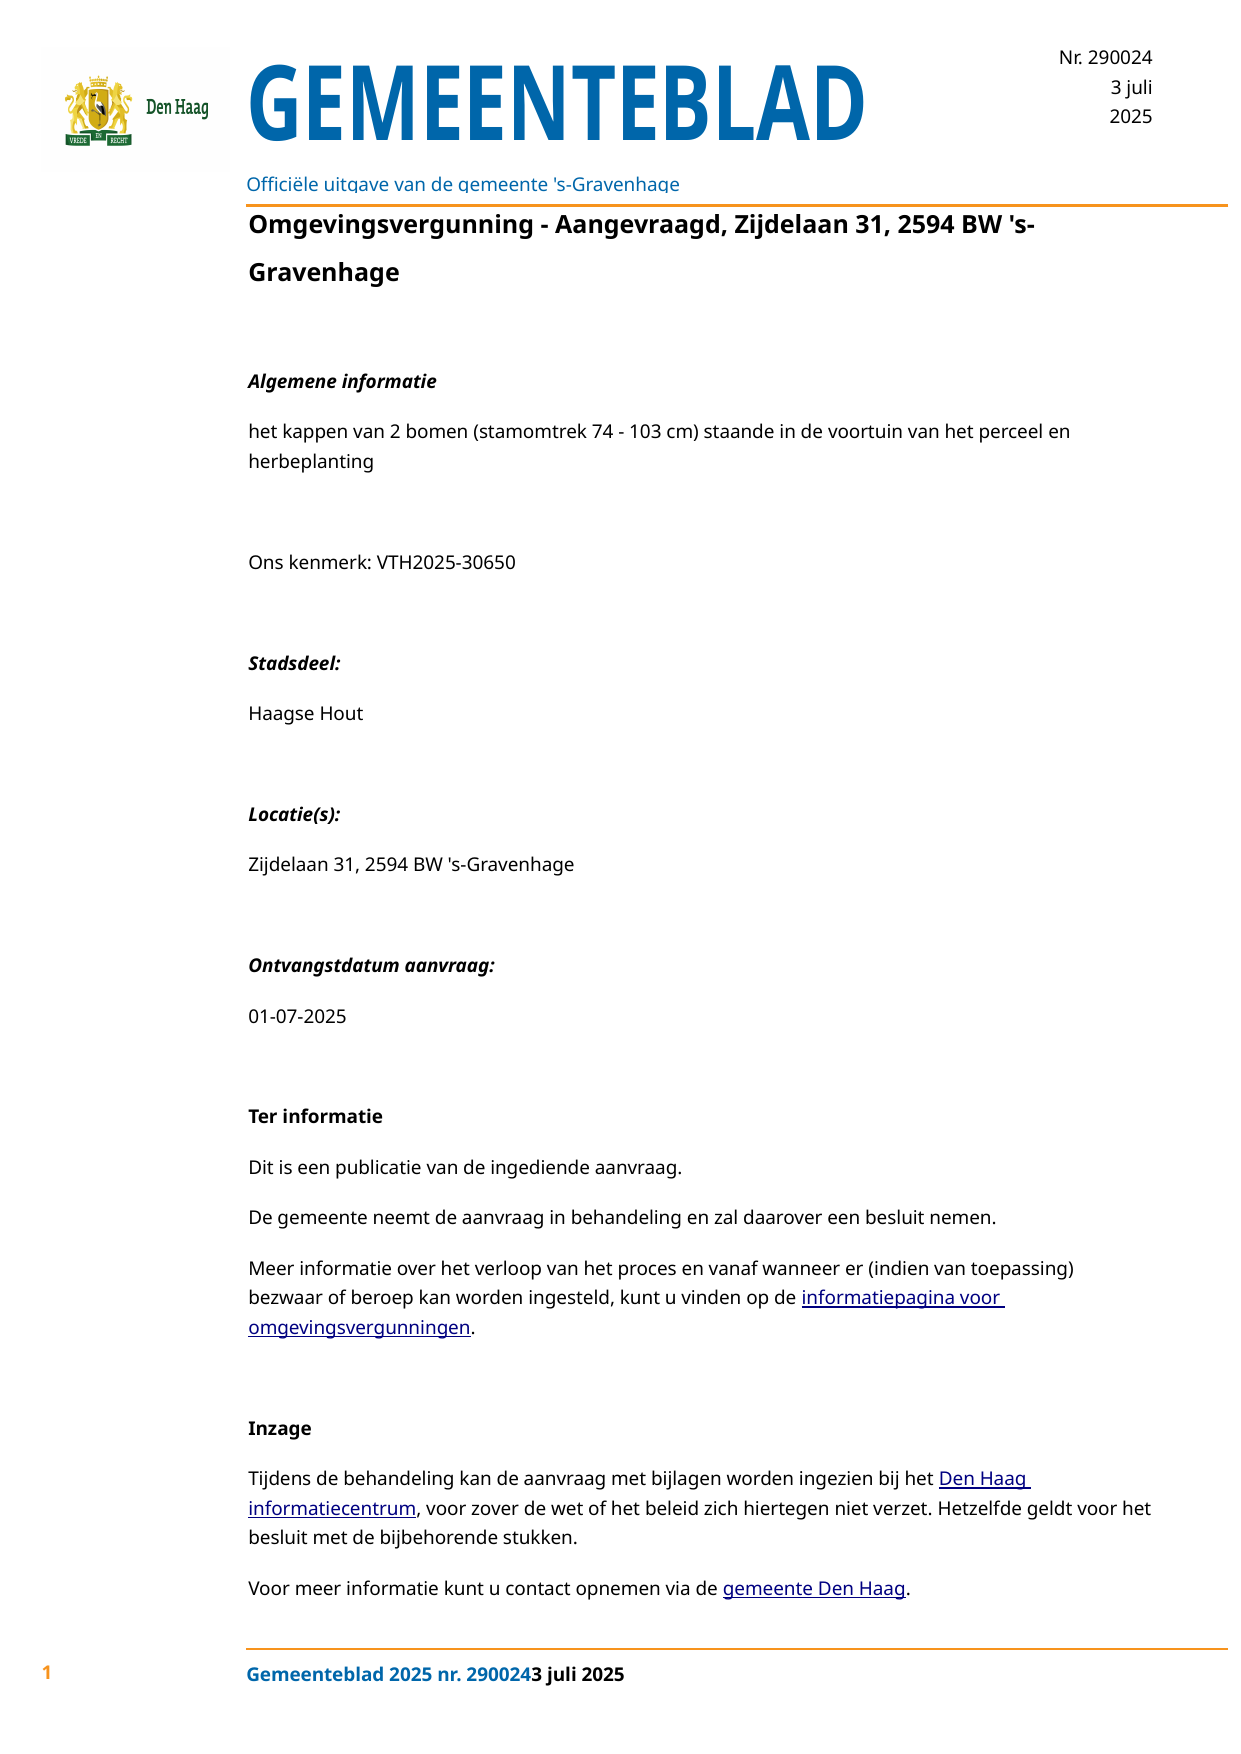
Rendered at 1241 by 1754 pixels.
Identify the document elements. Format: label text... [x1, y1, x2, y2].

text Stadsdeel: [248, 650, 1152, 676]
text Haagse Hout [248, 700, 1152, 726]
text Omgevingsvergunning - Aangevraagd, Zijdelaan 31, 2594 BW 's-Gravenhage [248, 207, 1152, 288]
text Locatie(s): [248, 801, 1152, 827]
text Tijdens de behandeling kan de aanvraag met bijlagen worden ingezien bij het Den Haag informatiecentrum, voor zover de wet of het beleid zich hiertegen niet verzet. Hetzelfde geldt voor het besluit met de bijbehorende stukken. [248, 1465, 1152, 1550]
text Meer informatie over het verloop van het proces en vanaf wanneer er (indien van toepassing) bezwaar of beroep kan worden ingesteld, kunt u vinden op de informatiepagina voor omgevingsvergunningen. [248, 1255, 1152, 1340]
text Inzage [248, 1415, 1152, 1441]
text Ons kenmerk: VTH2025-30650 [248, 549, 1152, 575]
text Voor meer informatie kunt u contact opnemen via de gemeente Den Haag. [248, 1575, 1152, 1601]
text Dit is een publicatie van de ingediende aanvraag. [248, 1154, 1152, 1180]
text het kappen van 2 bomen (stamomtrek 74 - 103 cm) staande in de voortuin van het perceel en herbeplanting [248, 419, 1152, 474]
text 01-07-2025 [248, 1003, 1152, 1029]
text De gemeente neemt de aanvraag in behandeling en zal daarover een besluit nemen. [248, 1204, 1152, 1230]
text Zijdelaan 31, 2594 BW 's-Gravenhage [248, 852, 1152, 877]
text Ter informatie [248, 1104, 1152, 1129]
picture [41, 47, 231, 172]
text Ontvangstdatum aanvraag: [248, 952, 1152, 978]
text Algemene informatie [248, 368, 1152, 394]
